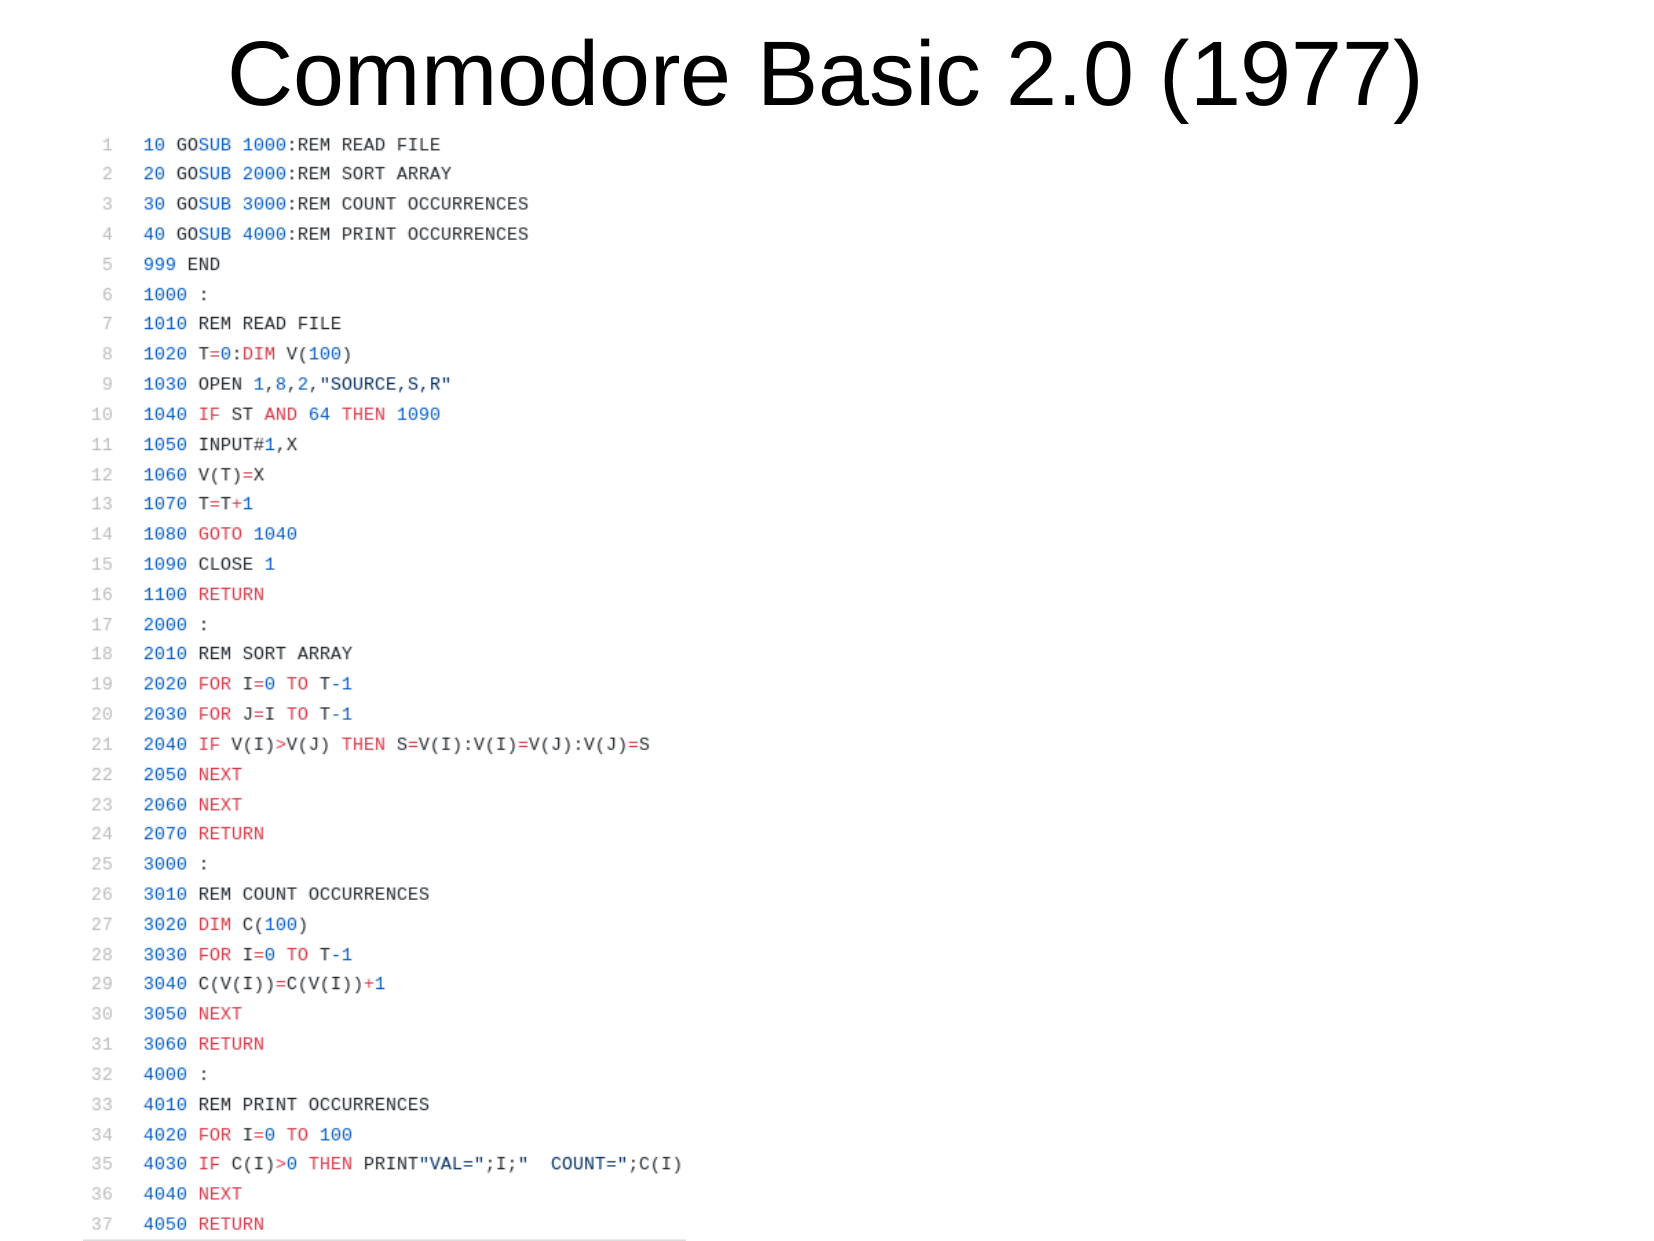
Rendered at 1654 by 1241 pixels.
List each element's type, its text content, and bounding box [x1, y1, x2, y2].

title Commodore Basic 2.0 (1977) [82, 17, 1571, 130]
picture [83, 130, 686, 1241]
